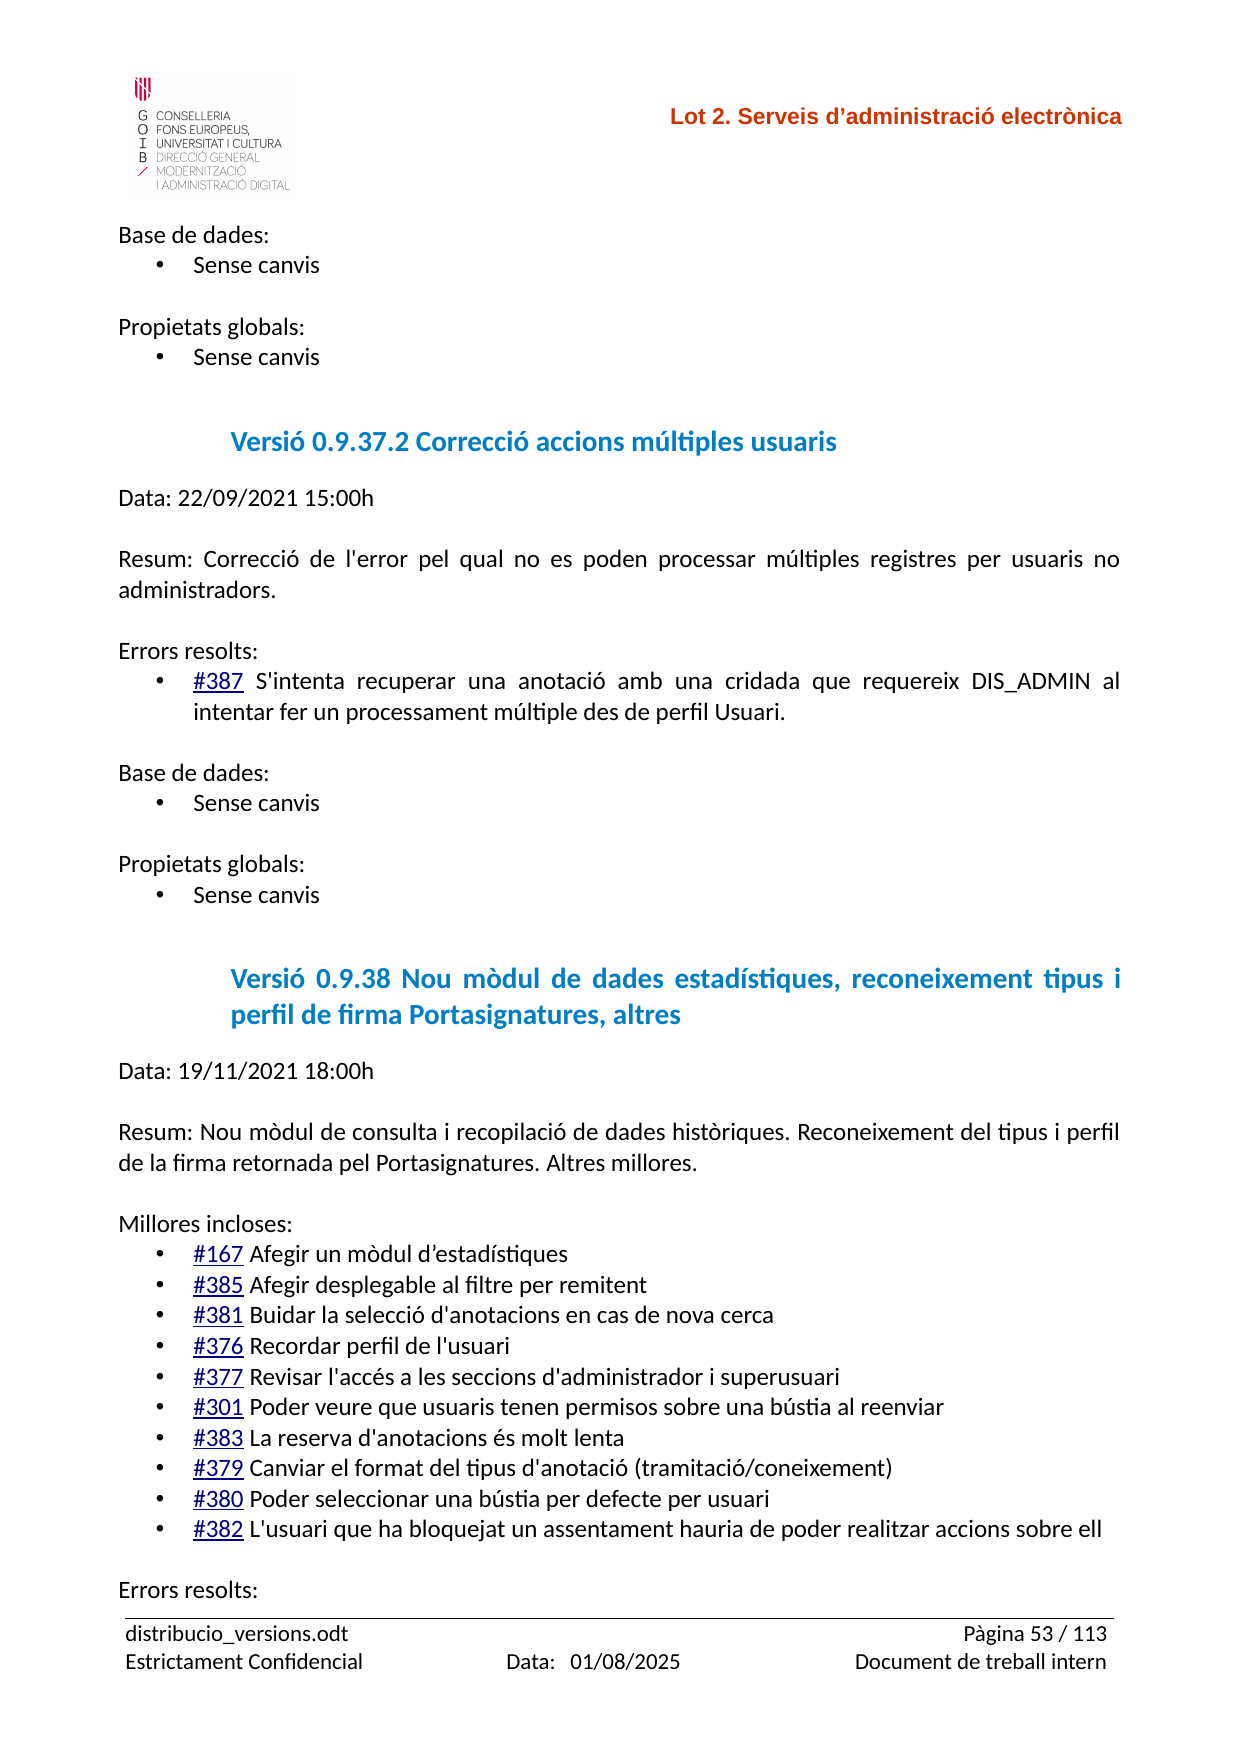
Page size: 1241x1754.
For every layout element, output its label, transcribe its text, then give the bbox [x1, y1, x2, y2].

text Base de dades: [118, 219, 1122, 250]
text Errors resolts: [118, 1574, 1122, 1605]
list #167 Afegir un mòdul d’estadístiques [156, 1239, 1122, 1269]
list Sense canvis [156, 787, 1122, 818]
text Data: 22/09/2021 15:00h [118, 482, 1122, 513]
list #383 La reserva d'anotacions és molt lenta [156, 1422, 1122, 1452]
list Sense canvis [156, 879, 1122, 909]
text Resum: Nou mòdul de consulta i recopilació de dades històriques. Reconeixement del tipus i perfil de la firma retornada pel Portasignatures. Altres millores. [118, 1117, 1122, 1178]
text Base de dades: [118, 757, 1122, 787]
text Resum: Correcció de l'error pel qual no es poden processar múltiples registres per usuaris no administradors. [118, 543, 1122, 604]
list #385 Afegir desplegable al filtre per remitent [156, 1269, 1122, 1300]
list Sense canvis [156, 250, 1122, 280]
subtitle Versió 0.9.37.2 Correcció accions múltiples usuaris [153, 423, 1122, 458]
text Propietats globals: [118, 311, 1122, 341]
list #387 S'intenta recuperar una anotació amb una cridada que requereix DIS_ADMIN al intentar fer un processament múltiple des de perfil Usuari. [156, 665, 1122, 726]
list #381 Buidar la selecció d'anotacions en cas de nova cerca [156, 1300, 1122, 1330]
list #376 Recordar perfil de l'usuari [156, 1330, 1122, 1361]
list #382 L'usuari que ha bloquejat un assentament hauria de poder realitzar accions sobre ell [156, 1513, 1122, 1544]
text Errors resolts: [118, 635, 1122, 665]
list #301 Poder veure que usuaris tenen permisos sobre una bústia al reenviar [156, 1391, 1122, 1422]
text Data: 19/11/2021 18:00h [118, 1056, 1122, 1086]
list Sense canvis [156, 341, 1122, 372]
text Propietats globals: [118, 848, 1122, 879]
list #379 Canviar el format del tipus d'anotació (tramitació/coneixement) [156, 1452, 1122, 1483]
list #380 Poder seleccionar una bústia per defecte per usuari [156, 1483, 1122, 1513]
text Millores incloses: [118, 1208, 1122, 1239]
picture [126, 70, 299, 197]
subtitle Versió 0.9.38 Nou mòdul de dades estadístiques, reconeixement tipus i perfil de firma Portasignatures, altres [153, 961, 1122, 1032]
list #377 Revisar l'accés a les seccions d'administrador i superusuari [156, 1361, 1122, 1391]
